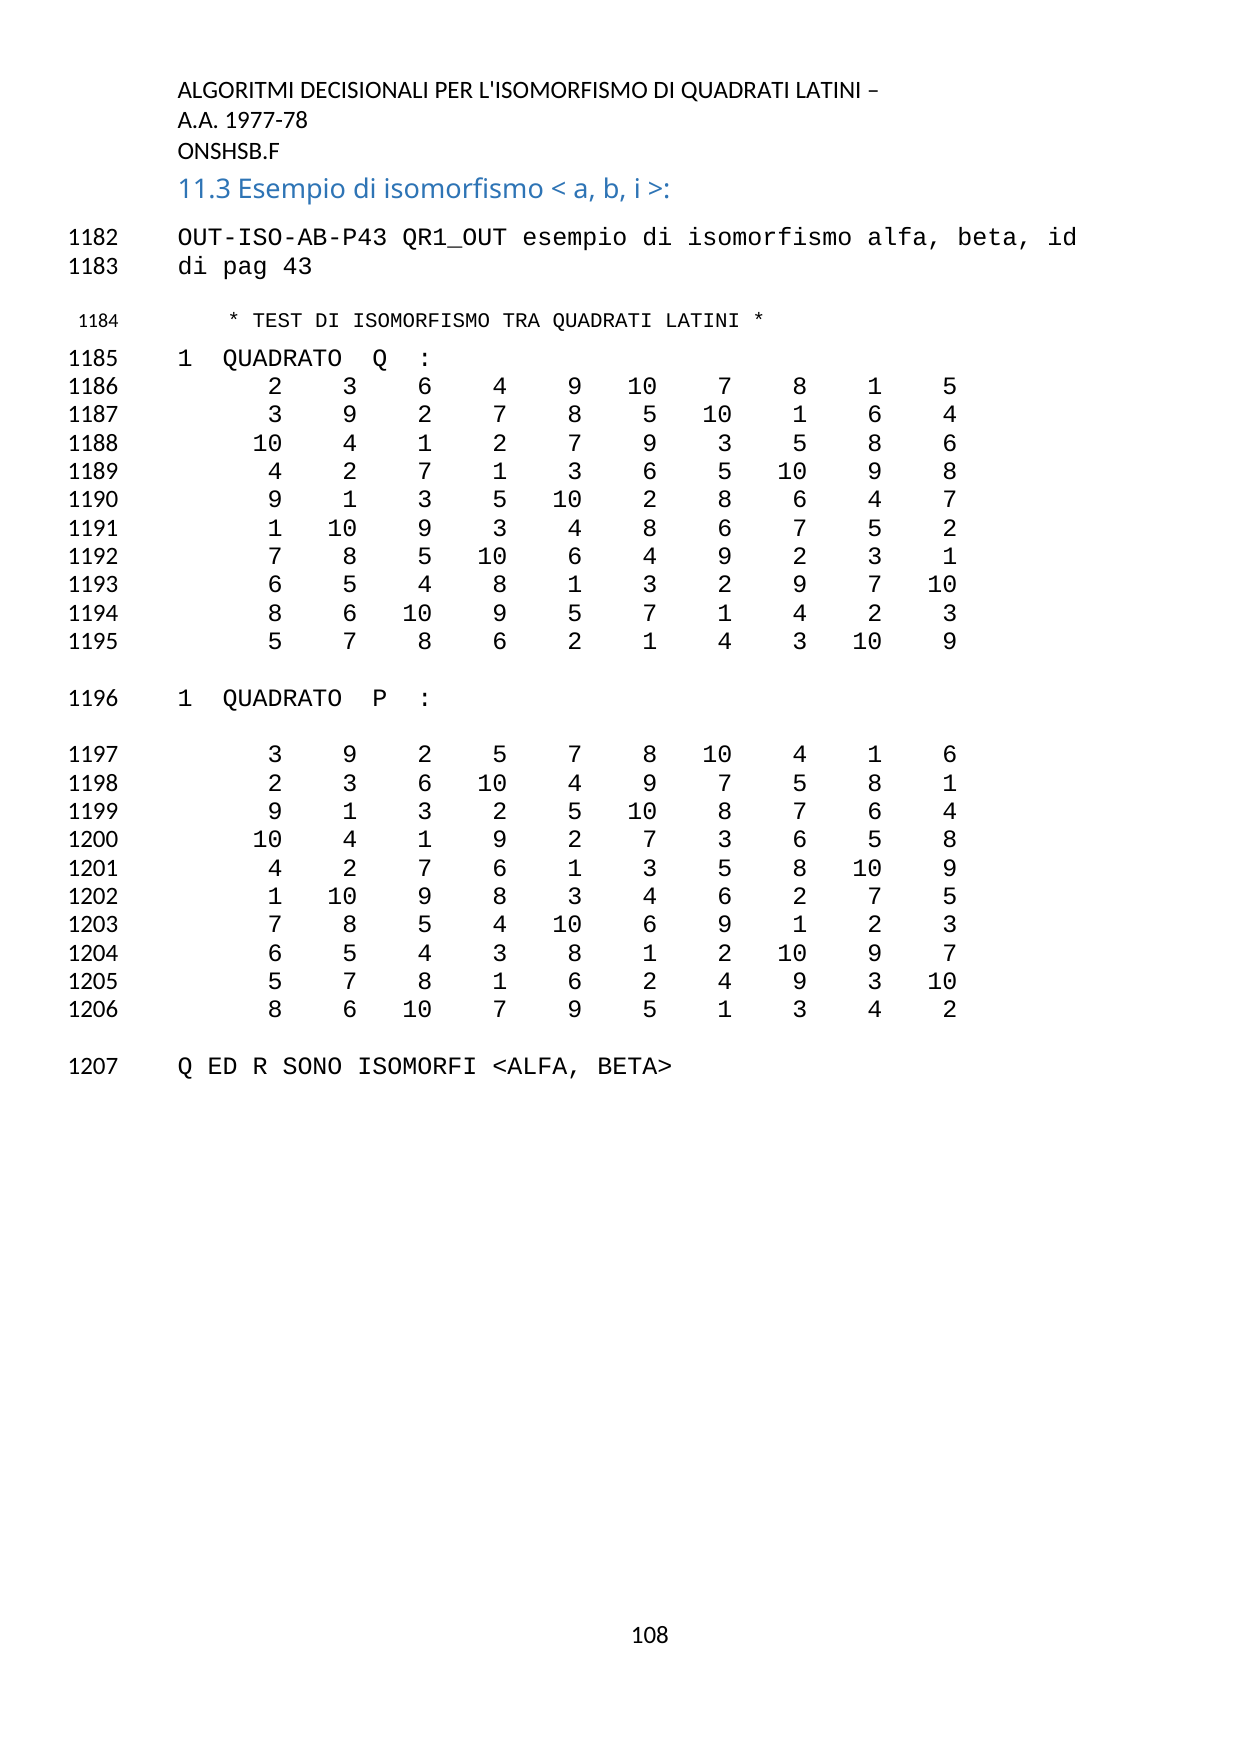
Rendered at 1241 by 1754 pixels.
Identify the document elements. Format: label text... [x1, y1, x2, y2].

text 6 5 4 3 8 1 2 10 9 7 [177, 940, 1122, 969]
text 9 1 3 2 5 10 8 7 6 4 [177, 799, 1122, 827]
text 6 5 4 8 1 3 2 9 7 10 [177, 572, 1122, 600]
text 9 1 3 5 10 2 8 6 4 7 [177, 487, 1122, 515]
text 1 QUADRATO P : [177, 685, 1122, 714]
text 2 3 6 4 9 10 7 8 1 5 [177, 374, 1122, 402]
text 8 6 10 7 9 5 1 3 4 2 [177, 997, 1122, 1025]
text 7 8 5 4 10 6 9 1 2 3 [177, 912, 1122, 940]
text 10 4 1 9 2 7 3 6 5 8 [177, 827, 1122, 855]
text 4 2 7 6 1 3 5 8 10 9 [177, 855, 1122, 884]
subtitle Esempio di isomorfismo < a, b, i >: [177, 169, 1122, 206]
text 1 QUADRATO Q : [177, 345, 1122, 374]
text 1 10 9 8 3 4 6 2 7 5 [177, 884, 1122, 912]
text 1 10 9 3 4 8 6 7 5 2 [177, 515, 1122, 544]
text Q ED R SONO ISOMORFI <ALFA, BETA> [177, 1054, 1122, 1082]
list * TEST DI ISOMORFISMO TRA QUADRATI LATINI * [177, 310, 1122, 333]
text 2 3 6 10 4 9 7 5 8 1 [177, 770, 1122, 799]
text 7 8 5 10 6 4 9 2 3 1 [177, 544, 1122, 572]
text 4 2 7 1 3 6 5 10 9 8 [177, 459, 1122, 487]
text 3 9 2 7 8 5 10 1 6 4 [177, 402, 1122, 430]
text 10 4 1 2 7 9 3 5 8 6 [177, 430, 1122, 459]
text 5 7 8 6 2 1 4 3 10 9 [177, 629, 1122, 657]
text 5 7 8 1 6 2 4 9 3 10 [177, 969, 1122, 997]
text 8 6 10 9 5 7 1 4 2 3 [177, 600, 1122, 629]
text 3 9 2 5 7 8 10 4 1 6 [177, 742, 1122, 770]
text OUT-ISO-AB-P43 QR1_OUT esempio di isomorfismo alfa, beta, id di pag 43 [177, 225, 1122, 282]
